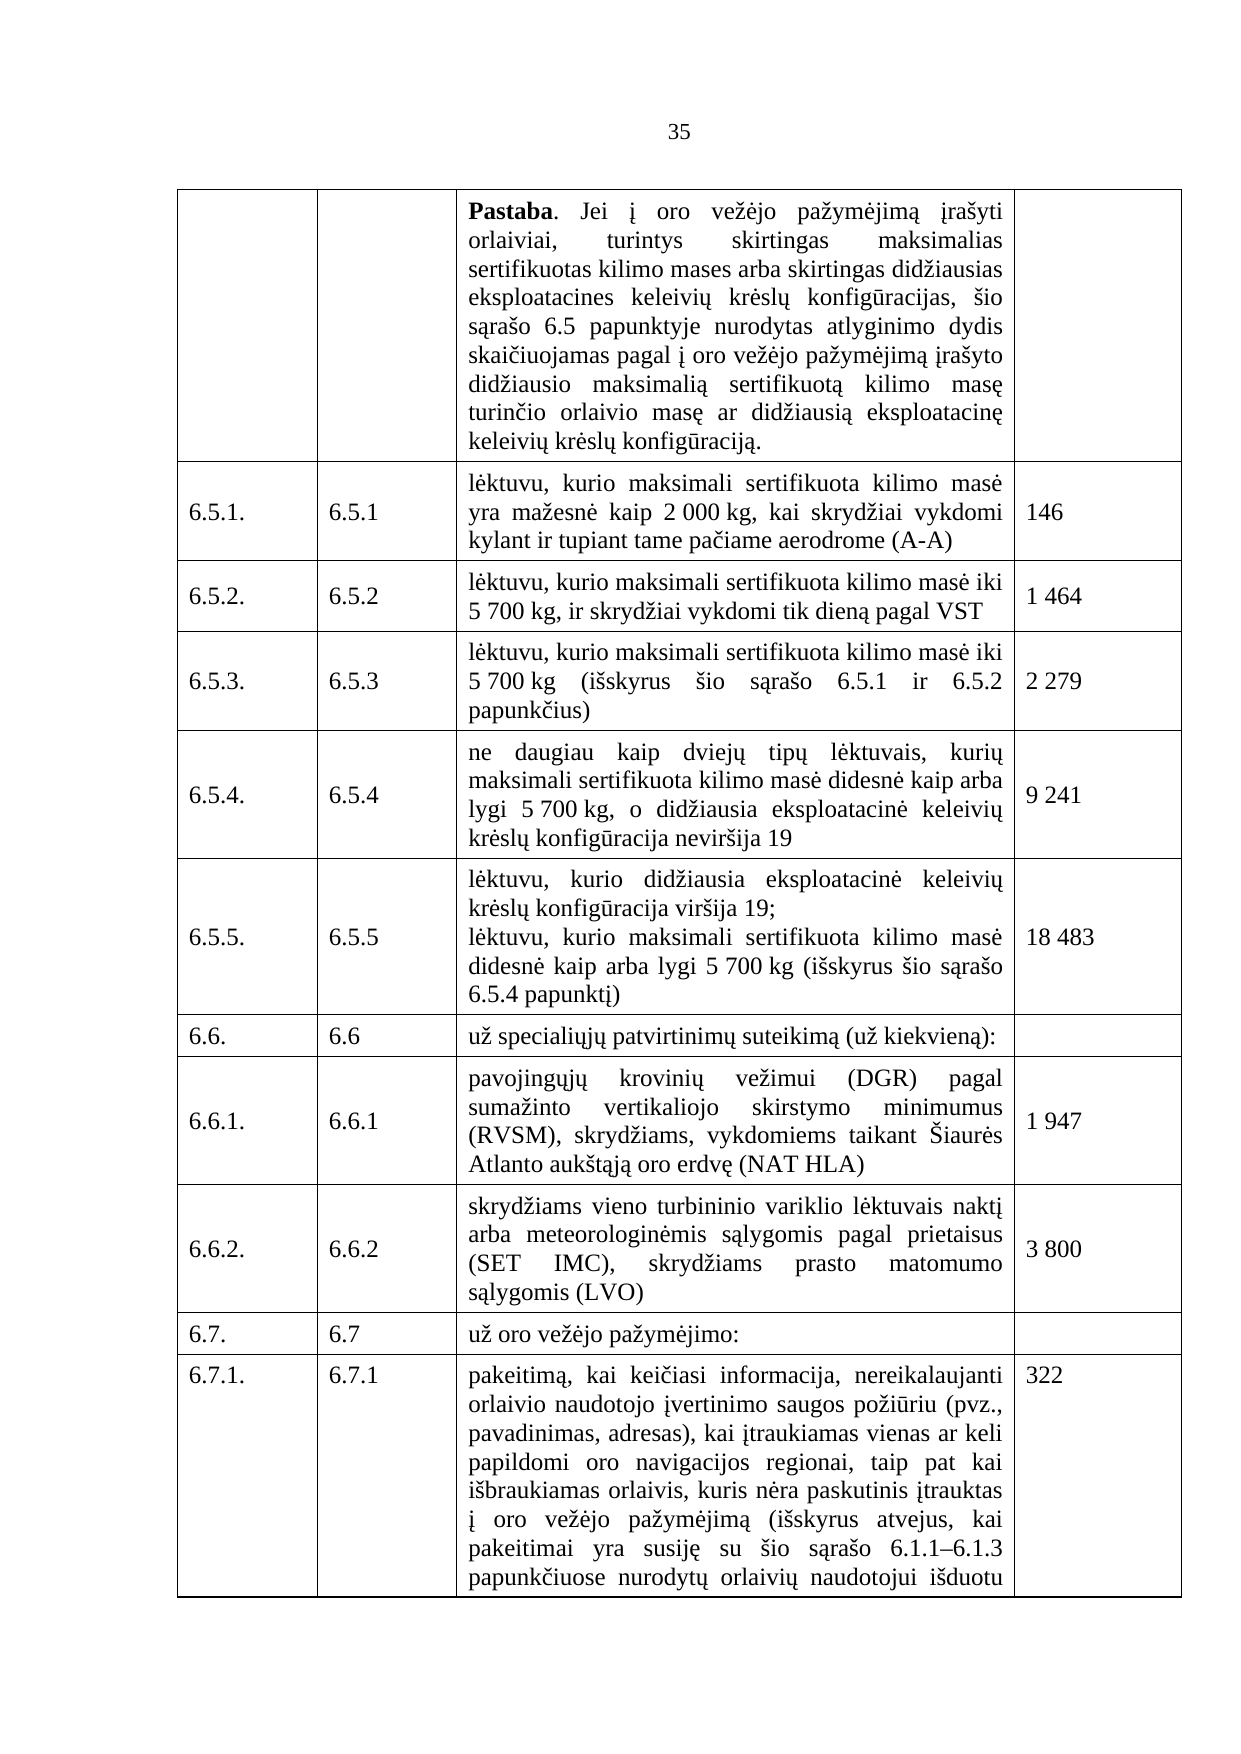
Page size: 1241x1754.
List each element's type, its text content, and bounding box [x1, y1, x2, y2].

table_cell 322 [1015, 1355, 1181, 1596]
table_cell 6.6.2 [318, 1185, 456, 1312]
table_cell lėktuvu, kurio maksimali sertifikuota kilimo masė iki 5 700 kg (išskyrus šio sąrašo 6.5.1 ir 6.5.2 papunkčius) [457, 632, 1014, 730]
table_cell už oro vežėjo pažymėjimo: [457, 1313, 1014, 1353]
table_cell lėktuvu, kurio didžiausia eksploatacinė keleivių krėslų konfigūracija viršija 19; lėktuvu, kurio maksimali sertifikuota kilimo masė didesnė kaip arba lygi 5 700 kg (išskyrus šio sąrašo 6.5.4 papunktį) [457, 859, 1014, 1014]
table_cell 6.7. [178, 1313, 317, 1353]
table_cell 6.6. [178, 1015, 317, 1056]
table_cell lėktuvu, kurio maksimali sertifikuota kilimo masė yra mažesnė kaip 2 000 kg, kai skrydžiai vykdomi kylant ir tupiant tame pačiame aerodrome (A-A) [457, 462, 1014, 560]
table_cell 6.5.3. [178, 632, 317, 730]
table_cell Pastaba. Jei į oro vežėjo pažymėjimą įrašyti orlaiviai, turintys skirtingas maksimalias sertifikuotas kilimo mases arba skirtingas didžiausias eksploatacines keleivių krėslų konfigūracijas, šio sąrašo 6.5 papunktyje nurodytas atlyginimo dydis skaičiuojamas pagal į oro vežėjo pažymėjimą įrašyto didžiausio maksimalią sertifikuotą kilimo masę turinčio orlaivio masę ar didžiausią eksploatacinę keleivių krėslų konfigūraciją. [457, 190, 1014, 461]
table_cell 1 464 [1015, 561, 1181, 631]
table_cell 1 947 [1015, 1057, 1181, 1184]
table_cell skrydžiams vieno turbininio variklio lėktuvais naktį arba meteorologinėmis sąlygomis pagal prietaisus (SET IMC), skrydžiams prasto matomumo sąlygomis (LVO) [457, 1185, 1014, 1312]
table_cell už specialiųjų patvirtinimų suteikimą (už kiekvieną): [457, 1015, 1014, 1056]
table_cell 9 241 [1015, 731, 1181, 858]
table_cell 6.5.4. [178, 731, 317, 858]
table_cell [318, 190, 456, 461]
table_cell [178, 190, 317, 461]
table_cell 6.6.1. [178, 1057, 317, 1184]
table_cell 6.6.2. [178, 1185, 317, 1312]
table_cell 6.7 [318, 1313, 456, 1353]
table_cell 3 800 [1015, 1185, 1181, 1312]
table_cell [1015, 1313, 1181, 1353]
table_cell 6.5.2. [178, 561, 317, 631]
table_cell 6.5.4 [318, 731, 456, 858]
table_cell 2 279 [1015, 632, 1181, 730]
table_cell [1015, 1015, 1181, 1056]
table_cell lėktuvu, kurio maksimali sertifikuota kilimo masė iki 5 700 kg, ir skrydžiai vykdomi tik dieną pagal VST [457, 561, 1014, 631]
table_cell 6.6.1 [318, 1057, 456, 1184]
table_cell 6.7.1 [318, 1355, 456, 1596]
table_cell 146 [1015, 462, 1181, 560]
table_cell 6.5.1 [318, 462, 456, 560]
table_cell pavojingųjų krovinių vežimui (DGR) pagal sumažinto vertikaliojo skirstymo minimumus (RVSM), skrydžiams, vykdomiems taikant Šiaurės Atlanto aukštąją oro erdvę (NAT HLA) [457, 1057, 1014, 1184]
table_cell pakeitimą, kai keičiasi informacija, nereikalaujanti orlaivio naudotojo įvertinimo saugos požiūriu (pvz., pavadinimas, adresas), kai įtraukiamas vienas ar keli papildomi oro navigacijos regionai, taip pat kai išbraukiamas orlaivis, kuris nėra paskutinis įtrauktas į oro vežėjo pažymėjimą (išskyrus atvejus, kai pakeitimai yra susiję su šio sąrašo 6.1.1–6.1.3 papunkčiuose nurodytų orlaivių naudotojui išduotu [457, 1355, 1014, 1596]
table_cell 6.5.1. [178, 462, 317, 560]
table_cell 6.6 [318, 1015, 456, 1056]
table_cell 6.5.5 [318, 859, 456, 1014]
table_cell 6.5.5. [178, 859, 317, 1014]
table_cell 18 483 [1015, 859, 1181, 1014]
table_cell ne daugiau kaip dviejų tipų lėktuvais, kurių maksimali sertifikuota kilimo masė didesnė kaip arba lygi 5 700 kg, o didžiausia eksploatacinė keleivių krėslų konfigūracija neviršija 19 [457, 731, 1014, 858]
table_cell 6.7.1. [178, 1355, 317, 1596]
table_cell 6.5.2 [318, 561, 456, 631]
table_cell 6.5.3 [318, 632, 456, 730]
table_cell [1015, 190, 1181, 461]
